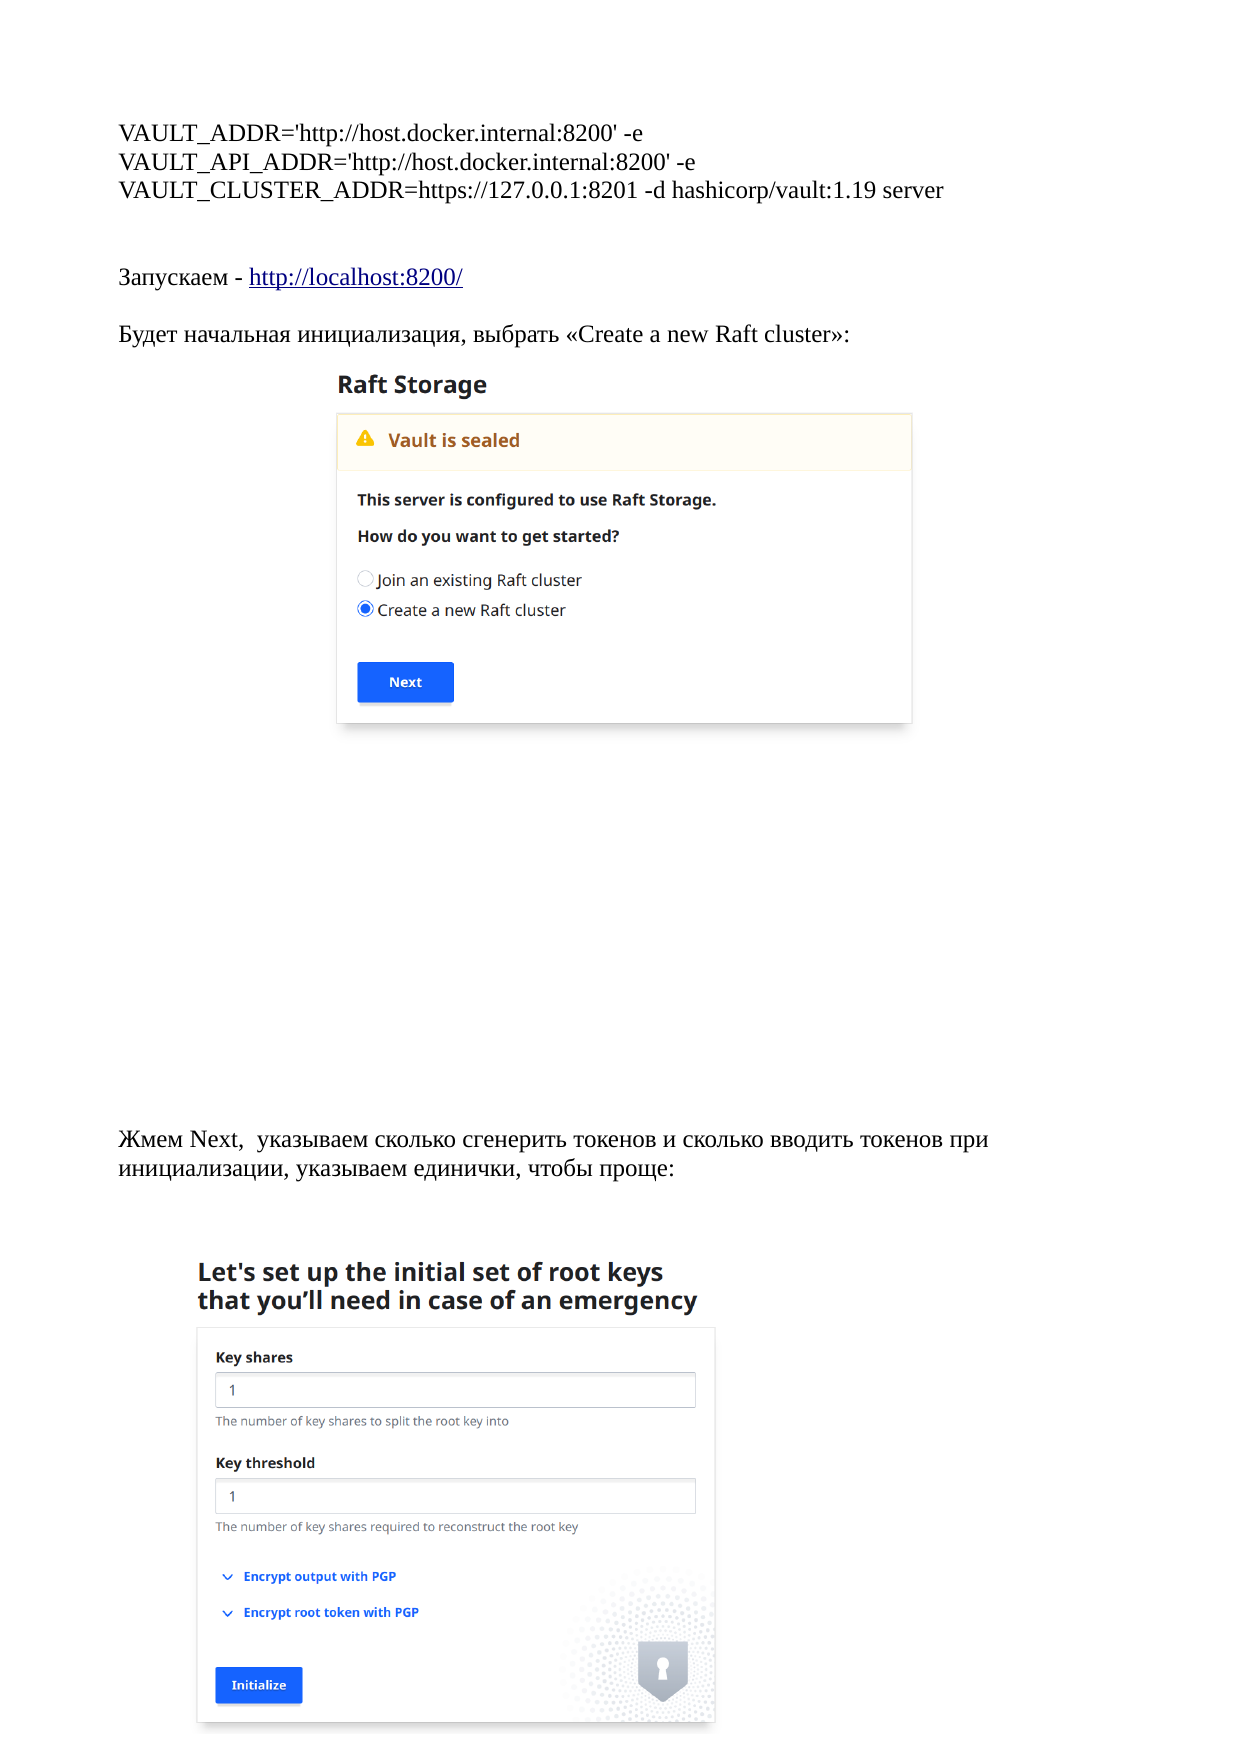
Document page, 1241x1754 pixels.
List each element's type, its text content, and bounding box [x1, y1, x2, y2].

text Жмем Next, указываем сколько сгенерить токенов и сколько вводить токенов при инициализации, указываем единички, чтобы проще: [118, 1124, 1122, 1182]
picture [290, 348, 951, 763]
text Будет начальная инициализация, выбрать «Create a new Raft cluster»: [118, 319, 1122, 348]
text VAULT_ADDR='http://host.docker.internal:8200' -e VAULT_API_ADDR='http://host.docker.internal:8200' -e VAULT_CLUSTER_ADDR=https://127.0.0.1:8201 -d hashicorp/vault:1.19 server [118, 118, 1122, 204]
text Запускаем - http://localhost:8200/ [118, 262, 1122, 291]
picture [155, 1251, 750, 1734]
